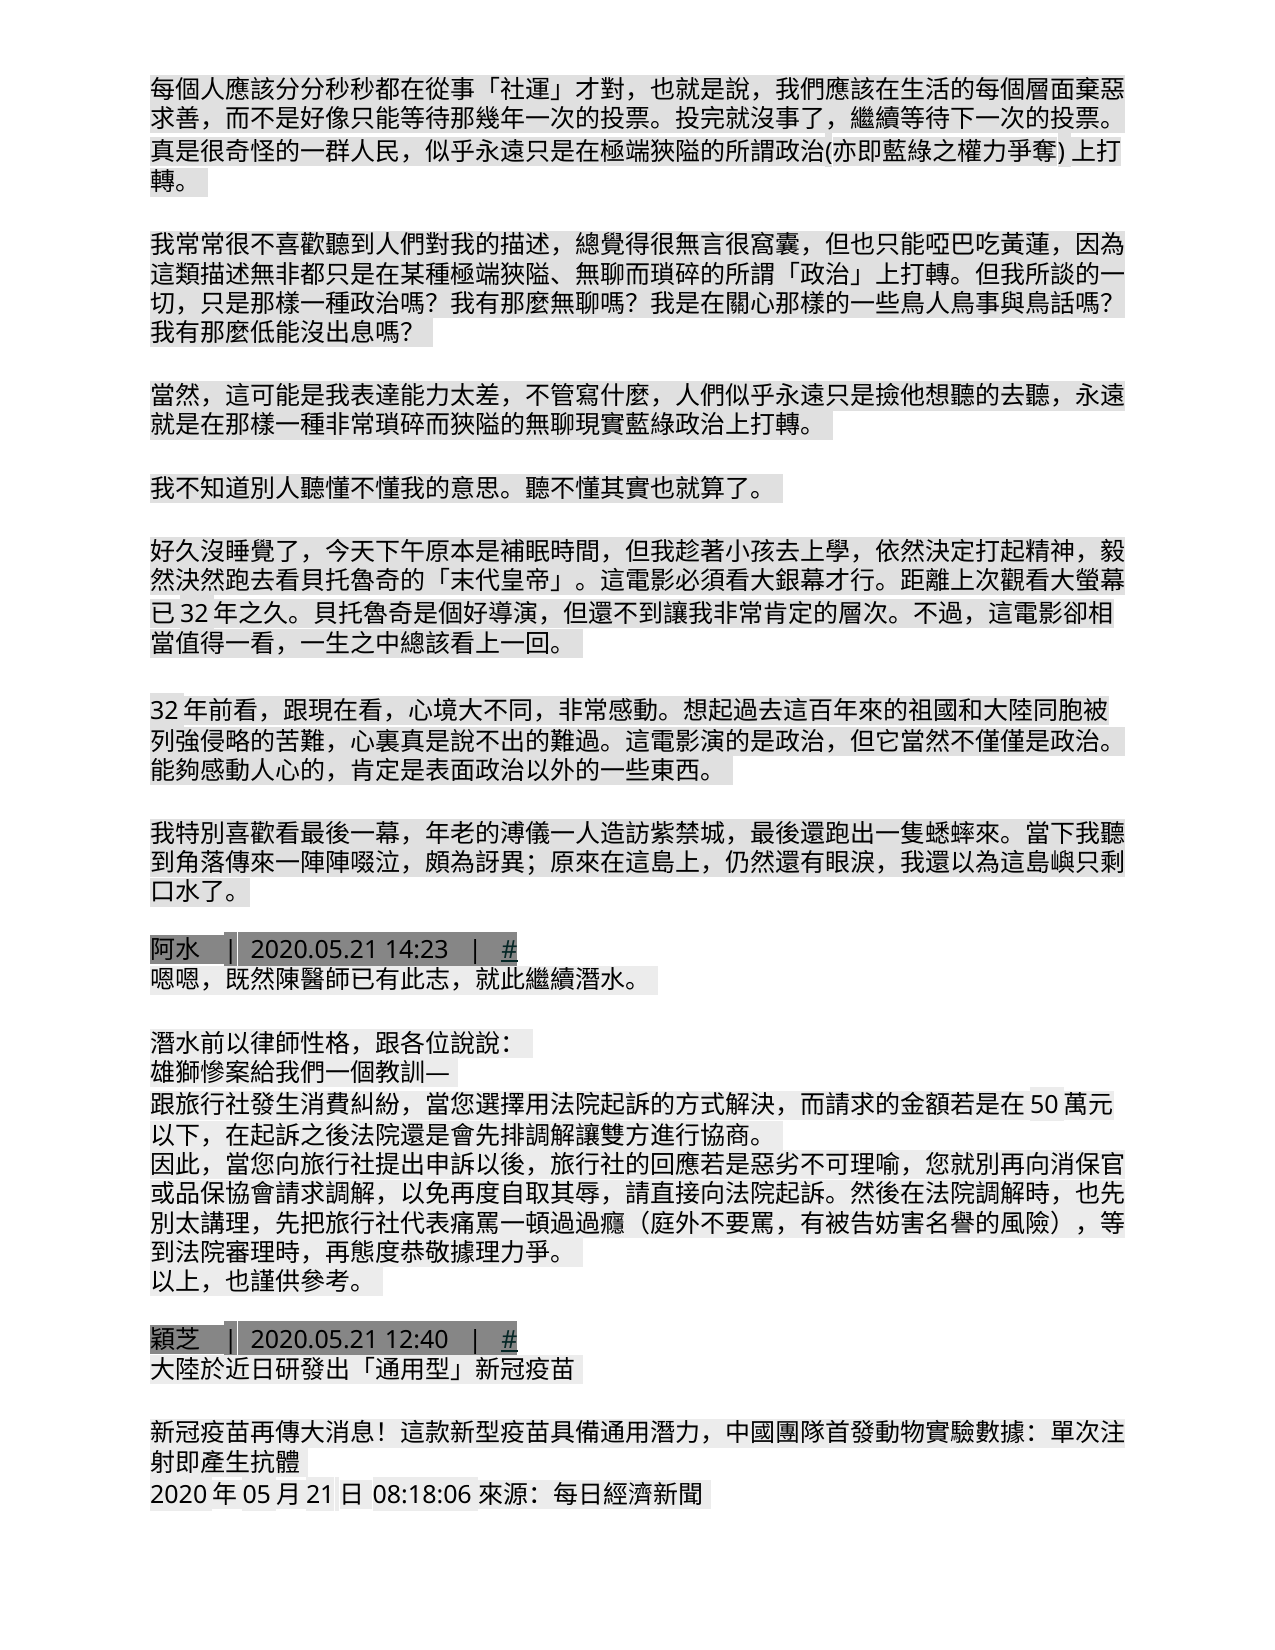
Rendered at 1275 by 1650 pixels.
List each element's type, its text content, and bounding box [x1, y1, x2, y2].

text 阿水 | 2020.05.21 14:23 | # [150, 932, 1125, 966]
text 穎芝 | 2020.05.21 12:40 | # [150, 1321, 1125, 1355]
text 每個人應該分分秒秒都在從事「社運」才對，也就是說，我們應該在生活的每個層面棄惡求善，而不是好像只能等待那幾年一次的投票。投完就沒事了，繼續等待下一次的投票。真是很奇怪的一群人民，似乎永遠只是在極端狹隘的所謂政治(亦即藍綠之權力爭奪) 上打轉。 我常常很不喜歡聽到人們對我的描述，總覺得很無言很窩囊，但也只能啞巴吃黃蓮，因為這類描述無非都只是在某種極端狹隘、無聊而瑣碎的所謂「政治」上打轉。但我所談的一切，只是那樣一種政治嗎？我有那麼無聊嗎？我是在關心那樣的一些鳥人鳥事與鳥話嗎？我有那麼低能沒出息嗎？ 當然，這可能是我表達能力太差，不管寫什麼，人們似乎永遠只是撿他想聽的去聽，永遠就是在那樣一種非常瑣碎而狹隘的無聊現實藍綠政治上打轉。 我不知道別人聽懂不懂我的意思。聽不懂其實也就算了。 好久沒睡覺了，今天下午原本是補眠時間，但我趁著小孩去上學，依然決定打起精神，毅然決然跑去看貝托魯奇的「末代皇帝」。這電影必須看大銀幕才行。距離上次觀看大螢幕已32年之久。貝托魯奇是個好導演，但還不到讓我非常肯定的層次。不過，這電影卻相當值得一看，一生之中總該看上一回。 32年前看，跟現在看，心境大不同，非常感動。想起過去這百年來的祖國和大陸同胞被列強侵略的苦難，心裏真是說不出的難過。這電影演的是政治，但它當然不僅僅是政治。能夠感動人心的，肯定是表面政治以外的一些東西。 我特別喜歡看最後一幕，年老的溥儀一人造訪紫禁城，最後還跑出一隻蟋蟀來。當下我聽到角落傳來一陣陣啜泣，頗為訝異；原來在這島上，仍然還有眼淚，我還以為這島嶼只剩口水了。 [150, 75, 1125, 907]
text 大陸於近日研發出「通用型」新冠疫苗 新冠疫苗再傳大消息！這款新型疫苗具備通用潛力，中國團隊首發動物實驗數據：單次注射即產生抗體 2020年05月21日 08:18:06 來源：每日經濟新聞 [150, 1355, 1125, 1545]
text 嗯嗯，既然陳醫師已有此志，就此繼續潛水。 潛水前以律師性格，跟各位說說： 雄獅慘案給我們一個教訓— 跟旅行社發生消費糾紛，當您選擇用法院起訴的方式解決，而請求的金額若是在50萬元以下，在起訴之後法院還是會先排調解讓雙方進行協商。 因此，當您向旅行社提出申訴以後，旅行社的回應若是惡劣不可理喻，您就別再向消保官或品保協會請求調解，以免再度自取其辱，請直接向法院起訴。然後在法院調解時，也先別太講理，先把旅行社代表痛罵一頓過過癮（庭外不要罵，有被告妨害名譽的風險），等到法院審理時，再態度恭敬據理力爭。 以上，也謹供參考。 [150, 966, 1125, 1296]
